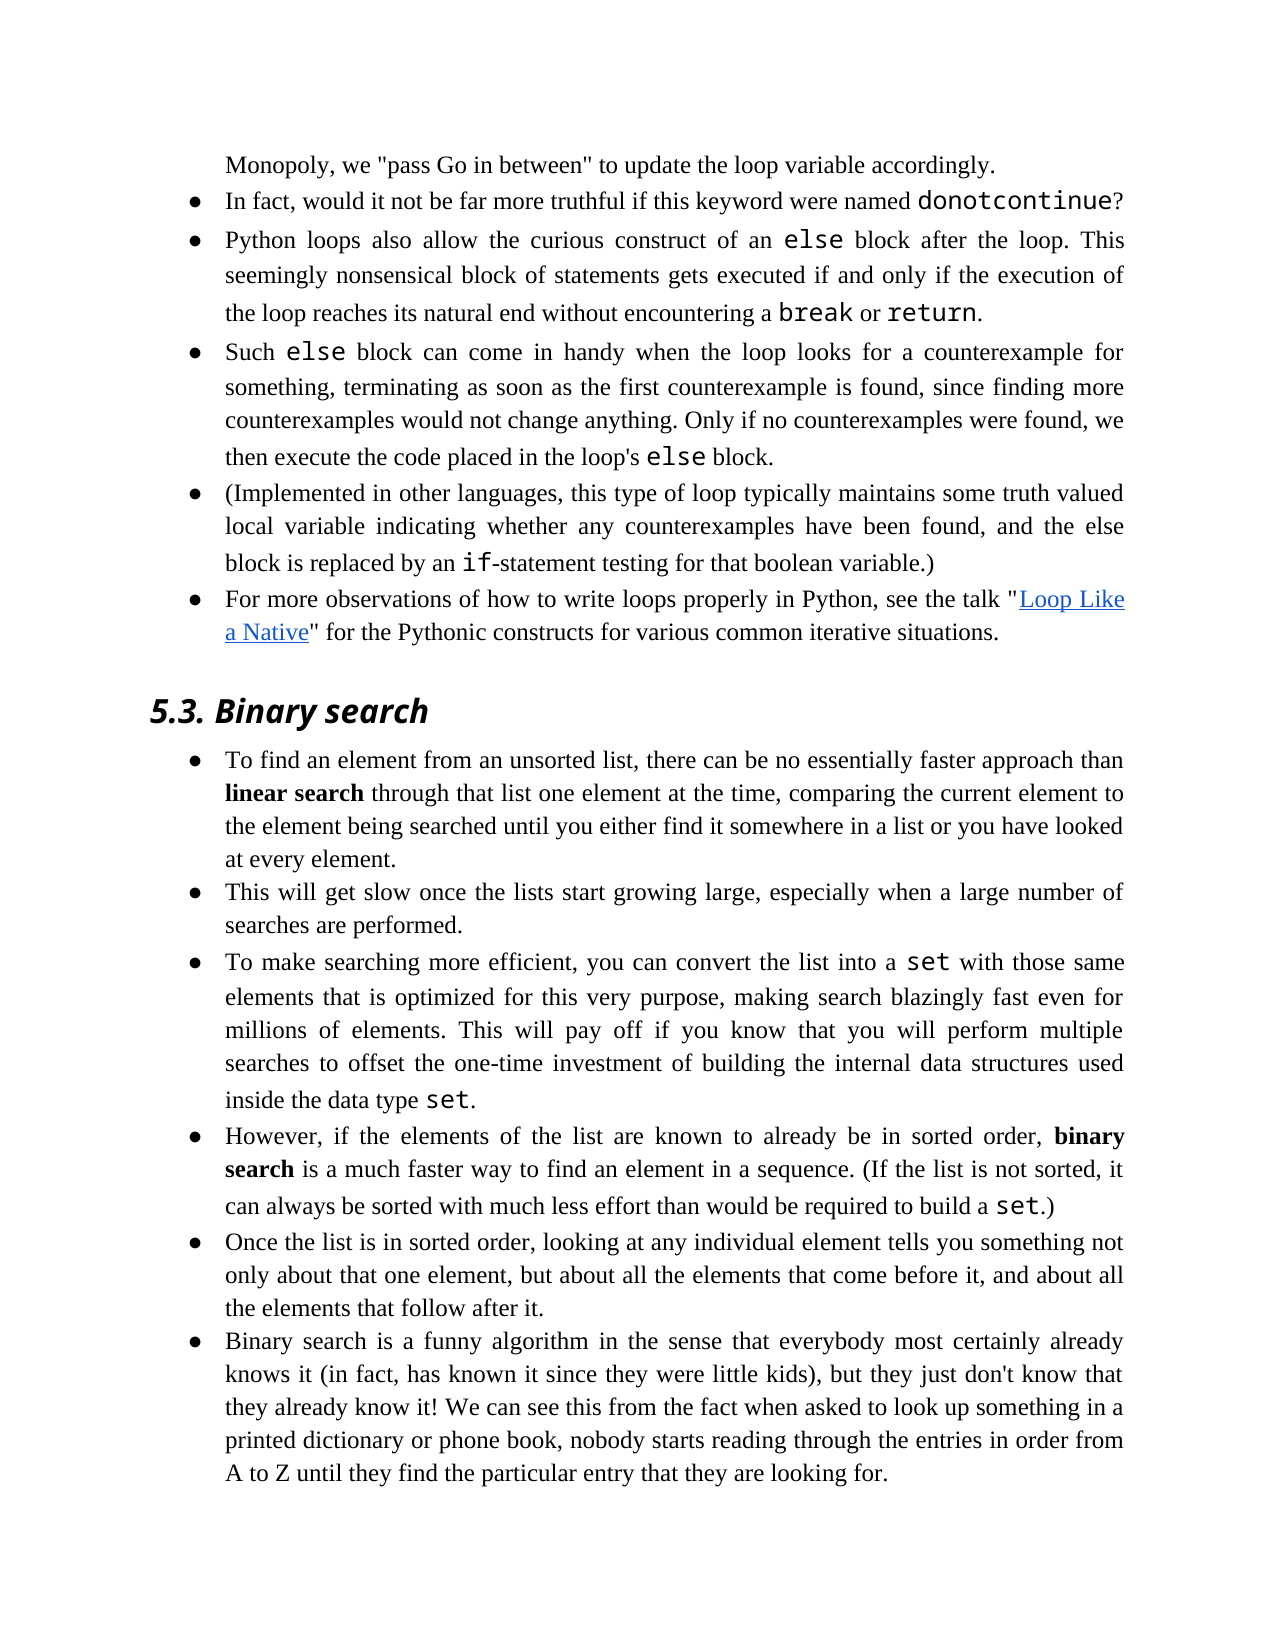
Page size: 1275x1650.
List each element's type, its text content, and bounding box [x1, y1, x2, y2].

list To make searching more efficient, you can convert the list into a set with those same elements that is optimized for this very purpose, making search blazingly fast even for millions of elements. This will pay off if you know that you will perform multiple searches to offset the one-time investment of building the internal data structures used inside the data type set. [187, 943, 1125, 1116]
subtitle 5.3. Binary search [150, 687, 1125, 733]
list Monopoly, we "pass Go in between" to update the loop variable accordingly. [187, 150, 1125, 179]
list Such else block can come in handy when the loop looks for a counterexample for something, terminating as soon as the first counterexample is found, since finding more counterexamples would not change anything. Only if no counterexamples were found, we then execute the code placed in the loop's else block. [187, 333, 1125, 473]
list In fact, would it not be far more truthful if this keyword were named donotcontinue? [187, 183, 1125, 217]
list To find an element from an unsorted list, there can be no essentially faster approach than linear search through that list one element at the time, comparing the current element to the element being searched until you either find it somewhere in a list or you have looked at every element. [187, 745, 1125, 873]
list For more observations of how to write loops properly in Python, see the talk "Loop Like a Native" for the Pythonic constructs for various common iterative situations. [187, 584, 1125, 646]
list This will get slow once the lists start growing large, especially when a large number of searches are performed. [187, 877, 1125, 939]
list Python loops also allow the curious construct of an else block after the loop. This seemingly nonsensical block of statements gets executed if and only if the execution of the loop reaches its natural end without encountering a break or return. [187, 222, 1125, 328]
list Binary search is a funny algorithm in the sense that everybody most certainly already knows it (in fact, has known it since they were little kids), but they just don't know that they already know it! We can see this from the fact when asked to look up something in a printed dictionary or phone book, nobody starts reading through the entries in order from A to Z until they find the particular entry that they are looking for. [187, 1326, 1125, 1487]
list (Implemented in other languages, this type of loop typically maintains some truth valued local variable indicating whether any counterexamples have been found, and the else block is replaced by an if-statement testing for that boolean variable.) [187, 478, 1125, 579]
list However, if the elements of the list are known to already be in sorted order, binary search is a much faster way to find an element in a sequence. (If the list is not sorted, it can always be sorted with much less effort than would be required to build a set.) [187, 1121, 1125, 1222]
list Once the list is in sorted order, looking at any individual element tells you something not only about that one element, but about all the elements that come before it, and about all the elements that follow after it. [187, 1227, 1125, 1322]
